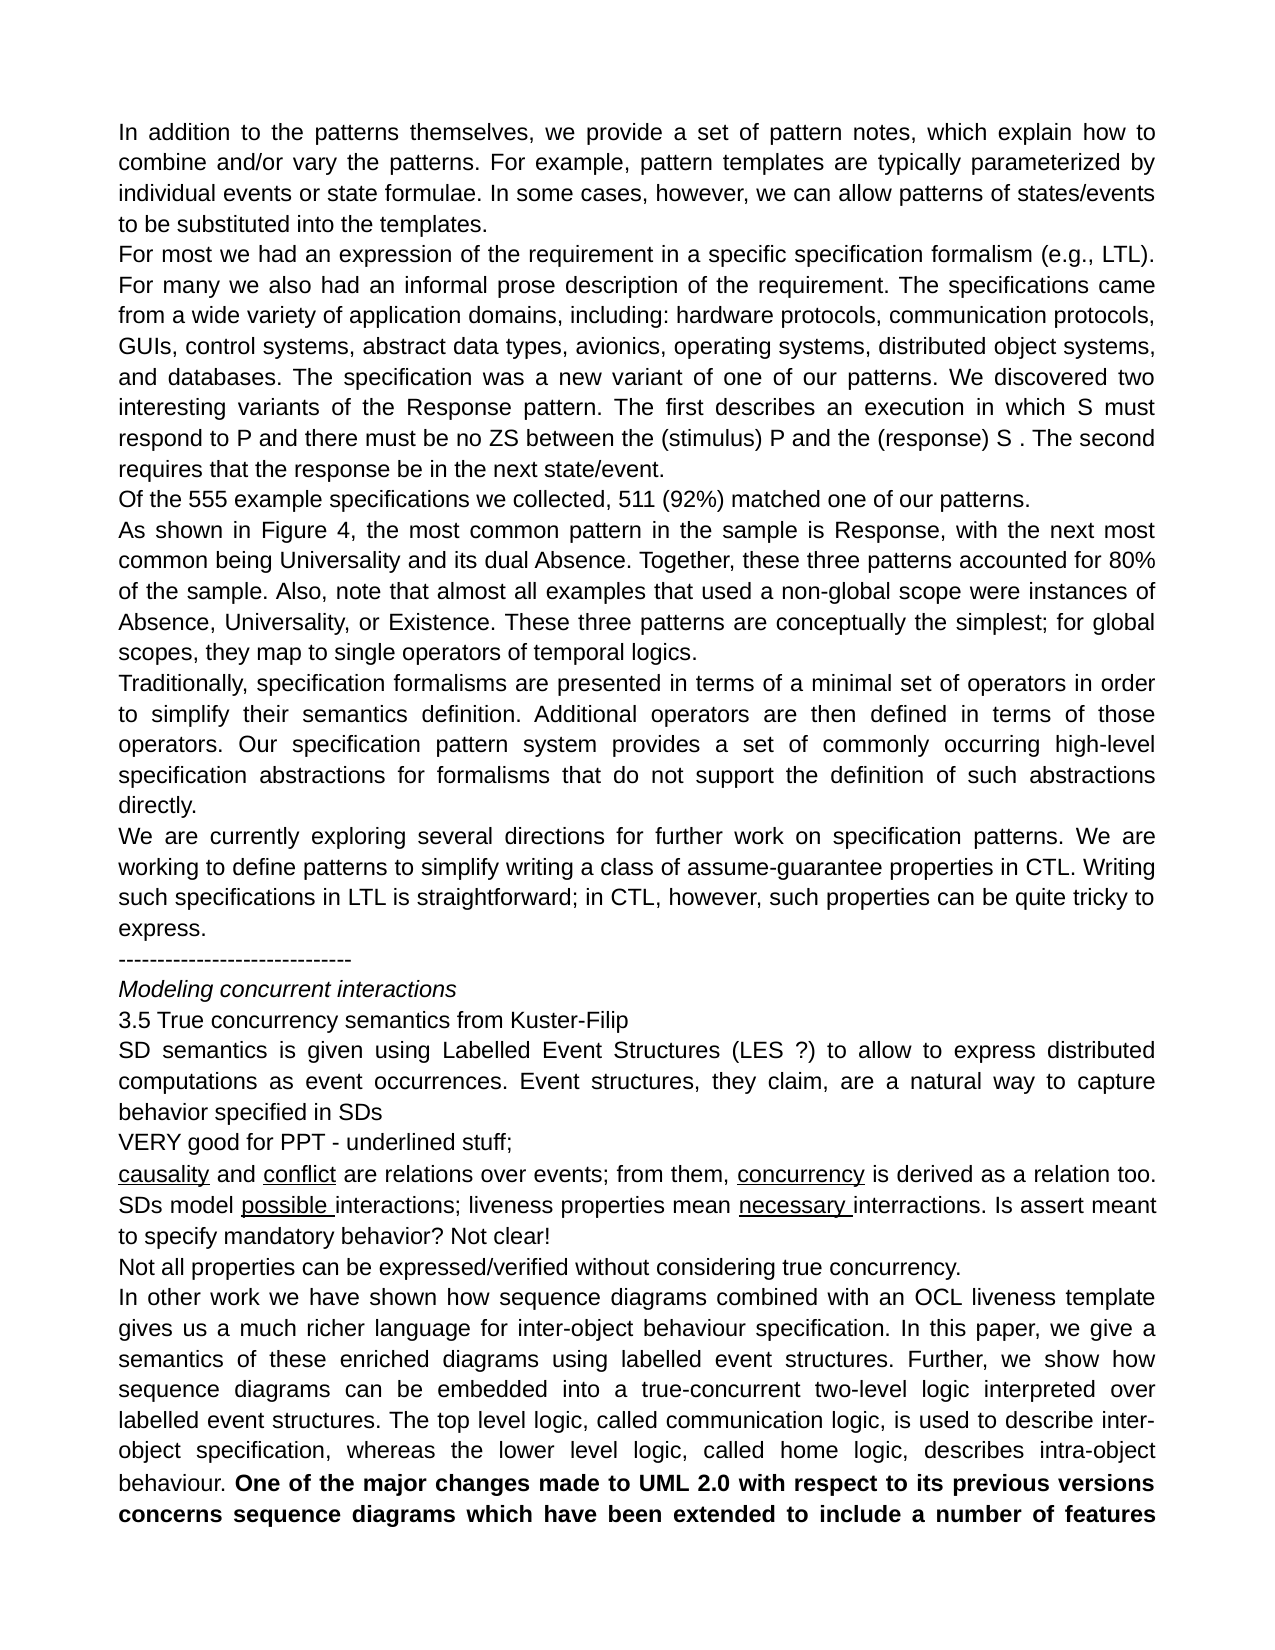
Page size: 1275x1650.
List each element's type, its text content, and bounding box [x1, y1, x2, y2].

text Traditionally, specification formalisms are presented in terms of a minimal set of operators in order to simplify their semantics definition. Additional operators are then defined in terms of those operators. Our specification pattern system provides a set of commonly occurring high-level specification abstractions for formalisms that do not support the definition of such abstractions directly. [118, 669, 1157, 819]
text Not all properties can be expressed/verified without considering true concurrency. [118, 1253, 1157, 1280]
text ------------------------------ [118, 945, 1157, 972]
text SD semantics is given using Labelled Event Structures (LES ?) to allow to express distributed computations as event occurrences. Event structures, they claim, are a natural way to capture behavior specified in SDs [118, 1037, 1157, 1125]
text Modeling concurrent interactions [118, 976, 1157, 1002]
text VERY good for PPT - underlined stuff; [118, 1129, 1157, 1156]
text In addition to the patterns themselves, we provide a set of pattern notes, which explain how to combine and/or vary the patterns. For example, pattern templates are typically parameterized by individual events or state formulae. In some cases, however, we can allow patterns of states/events to be substituted into the templates. [118, 118, 1157, 237]
text For most we had an expression of the requirement in a specific specification formalism (e.g., LTL). For many we also had an informal prose description of the requirement. The specifications came from a wide variety of application domains, including: hardware protocols, communication protocols, GUIs, control systems, abstract data types, avionics, operating systems, distributed object systems, and databases. The specification was a new variant of one of our patterns. We discovered two interesting variants of the Response pattern. The first describes an execution in which S must respond to P and there must be no ZS between the (stimulus) P and the (response) S . The second requires that the response be in the next state/event. [118, 241, 1157, 482]
text We are currently exploring several directions for further work on specification patterns. We are working to define patterns to simplify writing a class of assume-guarantee properties in CTL. Writing such specifications in LTL is straightforward; in CTL, however, such properties can be quite tricky to express. [118, 822, 1157, 941]
text In other work we have shown how sequence diagrams combined with an OCL liveness template gives us a much richer language for inter-object behaviour specification. In this paper, we give a semantics of these enriched diagrams using labelled event structures. Further, we show how sequence diagrams can be embedded into a true-concurrent two-level logic interpreted over labelled event structures. The top level logic, called communication logic, is used to describe inter-object specification, whereas the lower level logic, called home logic, describes intra-object behaviour. One of the major changes made to UML 2.0 with respect to its previous versions concerns sequence diagrams which have been extended to include a number of features [118, 1284, 1157, 1527]
text As shown in Figure 4, the most common pattern in the sample is Response, with the next most common being Universality and its dual Absence. Together, these three patterns accounted for 80% of the sample. Also, note that almost all examples that used a non-global scope were instances of Absence, Universality, or Existence. These three patterns are conceptually the simplest; for global scopes, they map to single operators of temporal logics. [118, 516, 1157, 666]
text causality and conflict are relations over events; from them, concurrency is derived as a relation too. SDs model possible interactions; liveness properties mean necessary interractions. Is assert meant to specify mandatory behavior? Not clear! [118, 1159, 1157, 1249]
text Of the 555 example specifications we collected, 511 (92%) matched one of our patterns. [118, 486, 1157, 512]
text 3.5 True concurrency semantics from Kuster-Filip [118, 1006, 1157, 1033]
